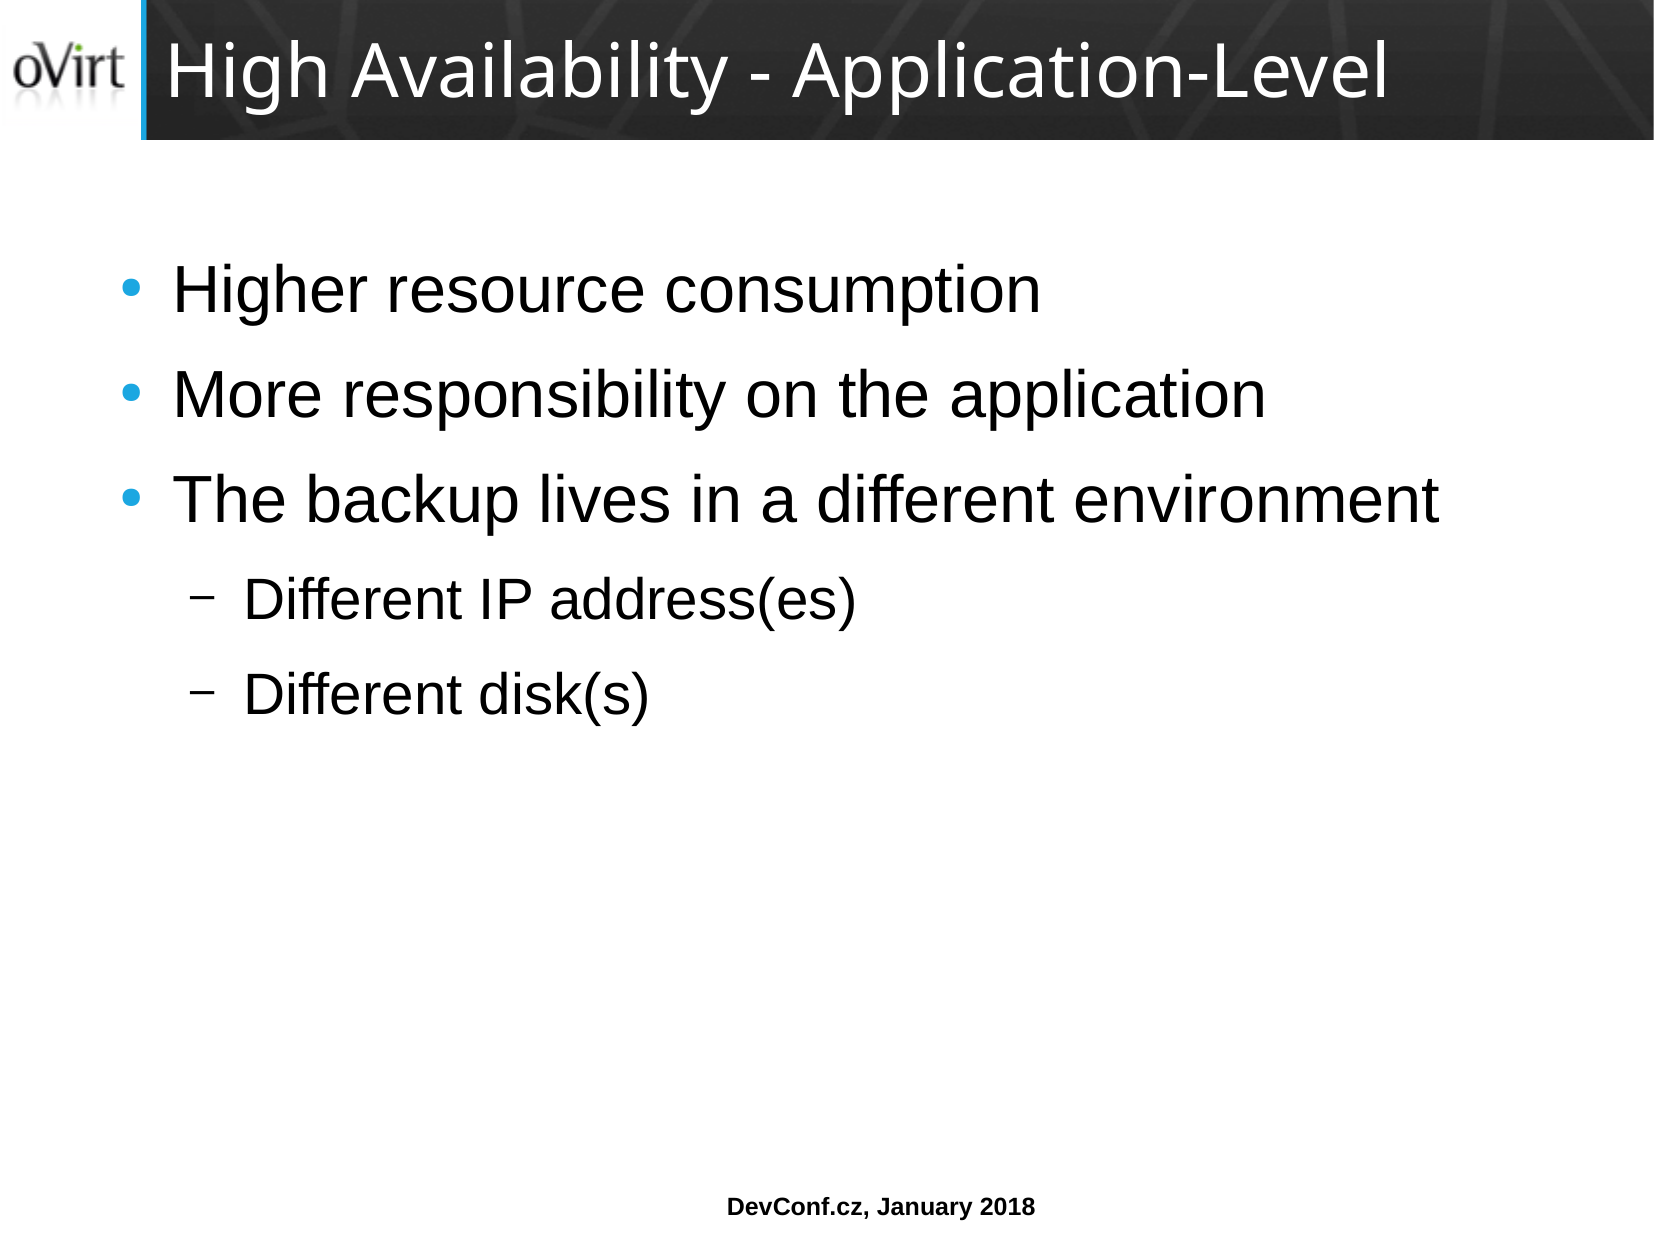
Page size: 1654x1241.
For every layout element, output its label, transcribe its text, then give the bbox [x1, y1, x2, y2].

picture [0, 0, 1654, 140]
title High Availability - Application-Level [164, 11, 1653, 126]
text_box Higher resource consumption More responsibility on the application The backup lives in a different environment Different IP address(es) Different disk(s) [86, 244, 1576, 1126]
